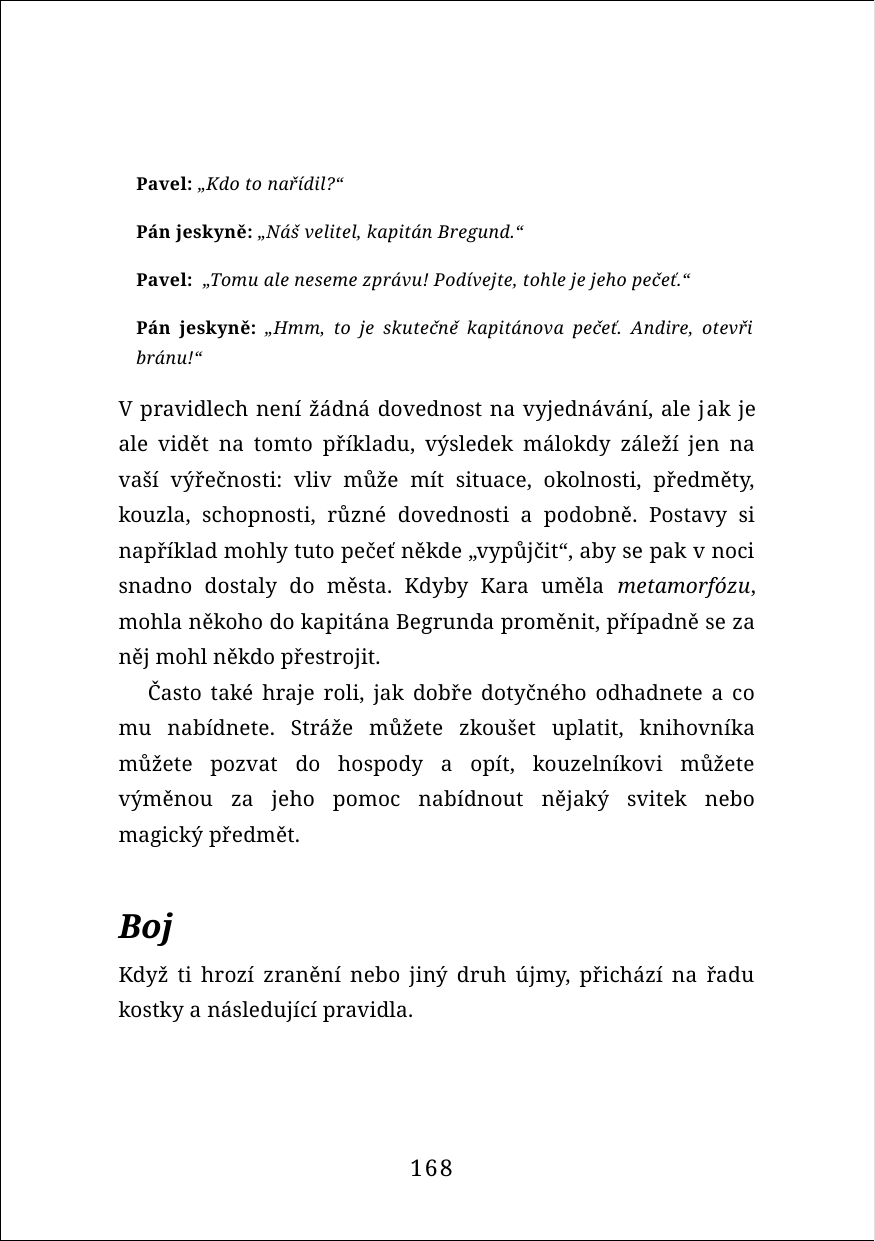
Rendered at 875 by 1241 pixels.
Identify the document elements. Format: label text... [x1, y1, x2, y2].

text Pavel: „Tomu ale neseme zprávu! Podívejte, tohle je jeho pečeť.“ [136, 268, 756, 292]
text Pán jeskyně: „Hmm, to je skutečně kapitánova pečeť. Andire, otevři bránu!“ [136, 316, 756, 370]
text Když ti hrozí zranění nebo jiný druh újmy, přichází na řadu kostky a následující pravidla. [118, 960, 756, 1024]
text Pán jeskyně: „Náš velitel, kapitán Bregund.“ [136, 220, 756, 244]
text V pravidlech není žádná dovednost na vyjednávání, ale jak je ale vidět na tomto příkladu, výsledek málokdy záleží jen na vaší výřečnosti: vliv může mít situace, okolnosti, předměty, kouzla, schopnosti, různé dovednosti a podobně. Postavy si například mohly tuto pečeť někde „vypůjčit“, aby se pak v noci snadno dostaly do města. Kdyby Kara uměla metamorfózu, mohla někoho do kapitána Begrunda proměnit, případně se za něj mohl někdo přestrojit. Často také hraje roli, jak dobře dotyčného odhadnete a co mu nabídnete. Stráže můžete zkoušet uplatit, knihovníka můžete pozvat do hospody a opít, kouzelníkovi můžete výměnou za jeho pomoc nabídnout nějaký svitek nebo magický předmět. [118, 394, 756, 848]
text Pavel: „Kdo to nařídil?“ [136, 172, 756, 196]
subtitle Boj [118, 903, 756, 948]
